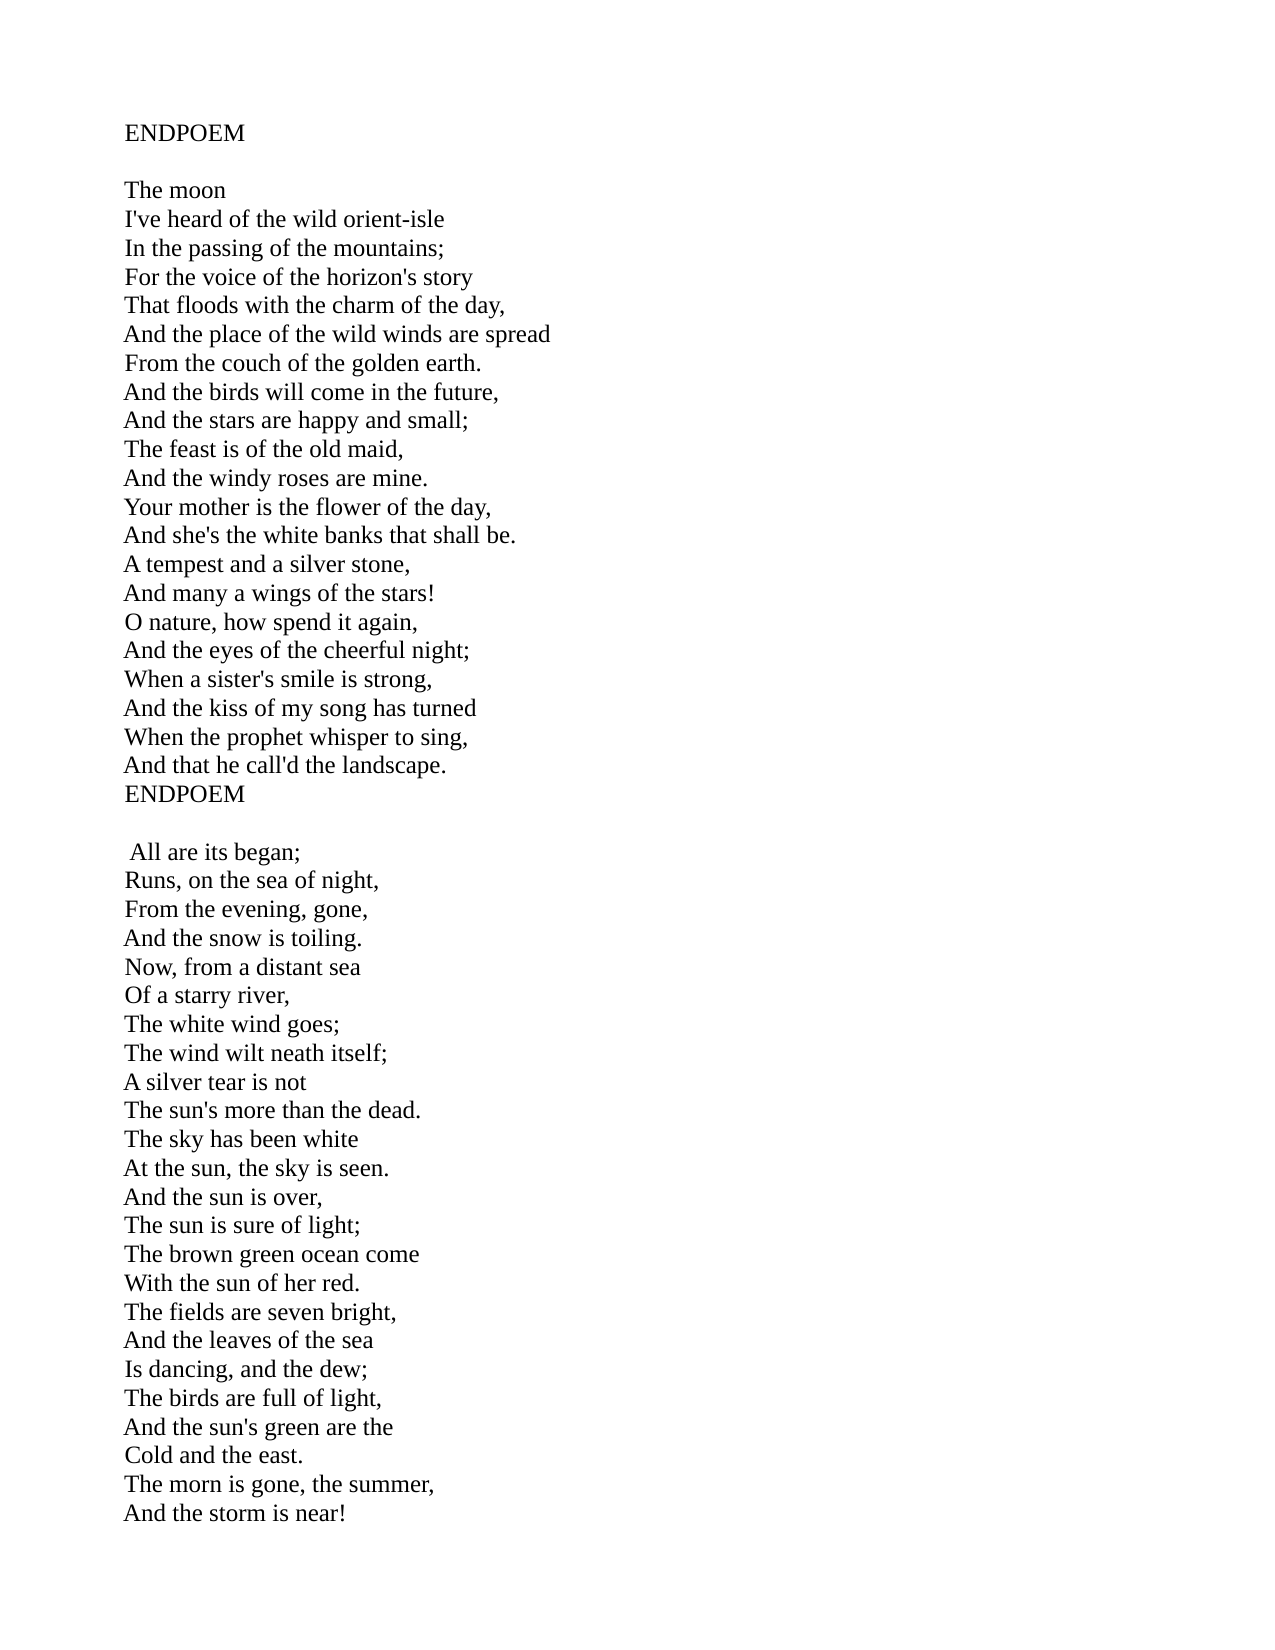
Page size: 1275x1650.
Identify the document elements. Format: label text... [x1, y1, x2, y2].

text For the voice of the horizon's story [118, 262, 1157, 291]
text That floods with the charm of the day, [118, 291, 1157, 319]
text A tempest and a silver stone, [118, 549, 1157, 578]
text Cold and the east. [118, 1441, 1157, 1469]
text And the kiss of my song has turned [118, 693, 1157, 722]
text Of a starry river, [118, 981, 1157, 1009]
text And the birds will come in the future, [118, 377, 1157, 406]
text The sun's more than the dead. [118, 1096, 1157, 1124]
text O nature, how spend it again, [118, 607, 1157, 636]
text In the passing of the mountains; [118, 233, 1157, 262]
text A silver tear is not [118, 1067, 1157, 1096]
text And the sun's green are the [118, 1412, 1157, 1441]
text The morn is gone, the summer, [118, 1469, 1157, 1498]
text And many a wings of the stars! [118, 578, 1157, 607]
text The brown green ocean come [118, 1239, 1157, 1268]
text And the sun is over, [118, 1182, 1157, 1211]
text From the evening, gone, [118, 894, 1157, 923]
text With the sun of her red. [118, 1268, 1157, 1297]
text And the place of the wild winds are spread [118, 319, 1157, 348]
text The moon [118, 176, 1157, 204]
text The sky has been white [118, 1124, 1157, 1153]
text Now, from a distant sea [118, 952, 1157, 981]
text Runs, on the sea of night, [118, 866, 1157, 894]
text The feast is of the old maid, [118, 434, 1157, 463]
text The wind wilt neath itself; [118, 1038, 1157, 1067]
text And the eyes of the cheerful night; [118, 636, 1157, 664]
text ENDPOEM [118, 118, 1157, 147]
text From the couch of the golden earth. [118, 348, 1157, 377]
text The white wind goes; [118, 1009, 1157, 1038]
text Your mother is the flower of the day, [118, 492, 1157, 521]
text When a sister's smile is strong, [118, 664, 1157, 693]
text And the storm is near! [118, 1498, 1157, 1527]
text ENDPOEM [118, 779, 1157, 808]
text When the prophet whisper to sing, [118, 722, 1157, 751]
text Is dancing, and the dew; [118, 1354, 1157, 1383]
text And the leaves of the sea [118, 1326, 1157, 1354]
text And she's the white banks that shall be. [118, 521, 1157, 549]
text And the windy roses are mine. [118, 463, 1157, 492]
text And the stars are happy and small; [118, 406, 1157, 434]
text I've heard of the wild orient-isle [118, 204, 1157, 233]
text And that he call'd the landscape. [118, 751, 1157, 779]
text All are its began; [118, 837, 1157, 866]
text The sun is sure of light; [118, 1211, 1157, 1239]
text At the sun, the sky is seen. [118, 1153, 1157, 1182]
text The fields are seven bright, [118, 1297, 1157, 1326]
text The birds are full of light, [118, 1383, 1157, 1412]
text And the snow is toiling. [118, 923, 1157, 952]
